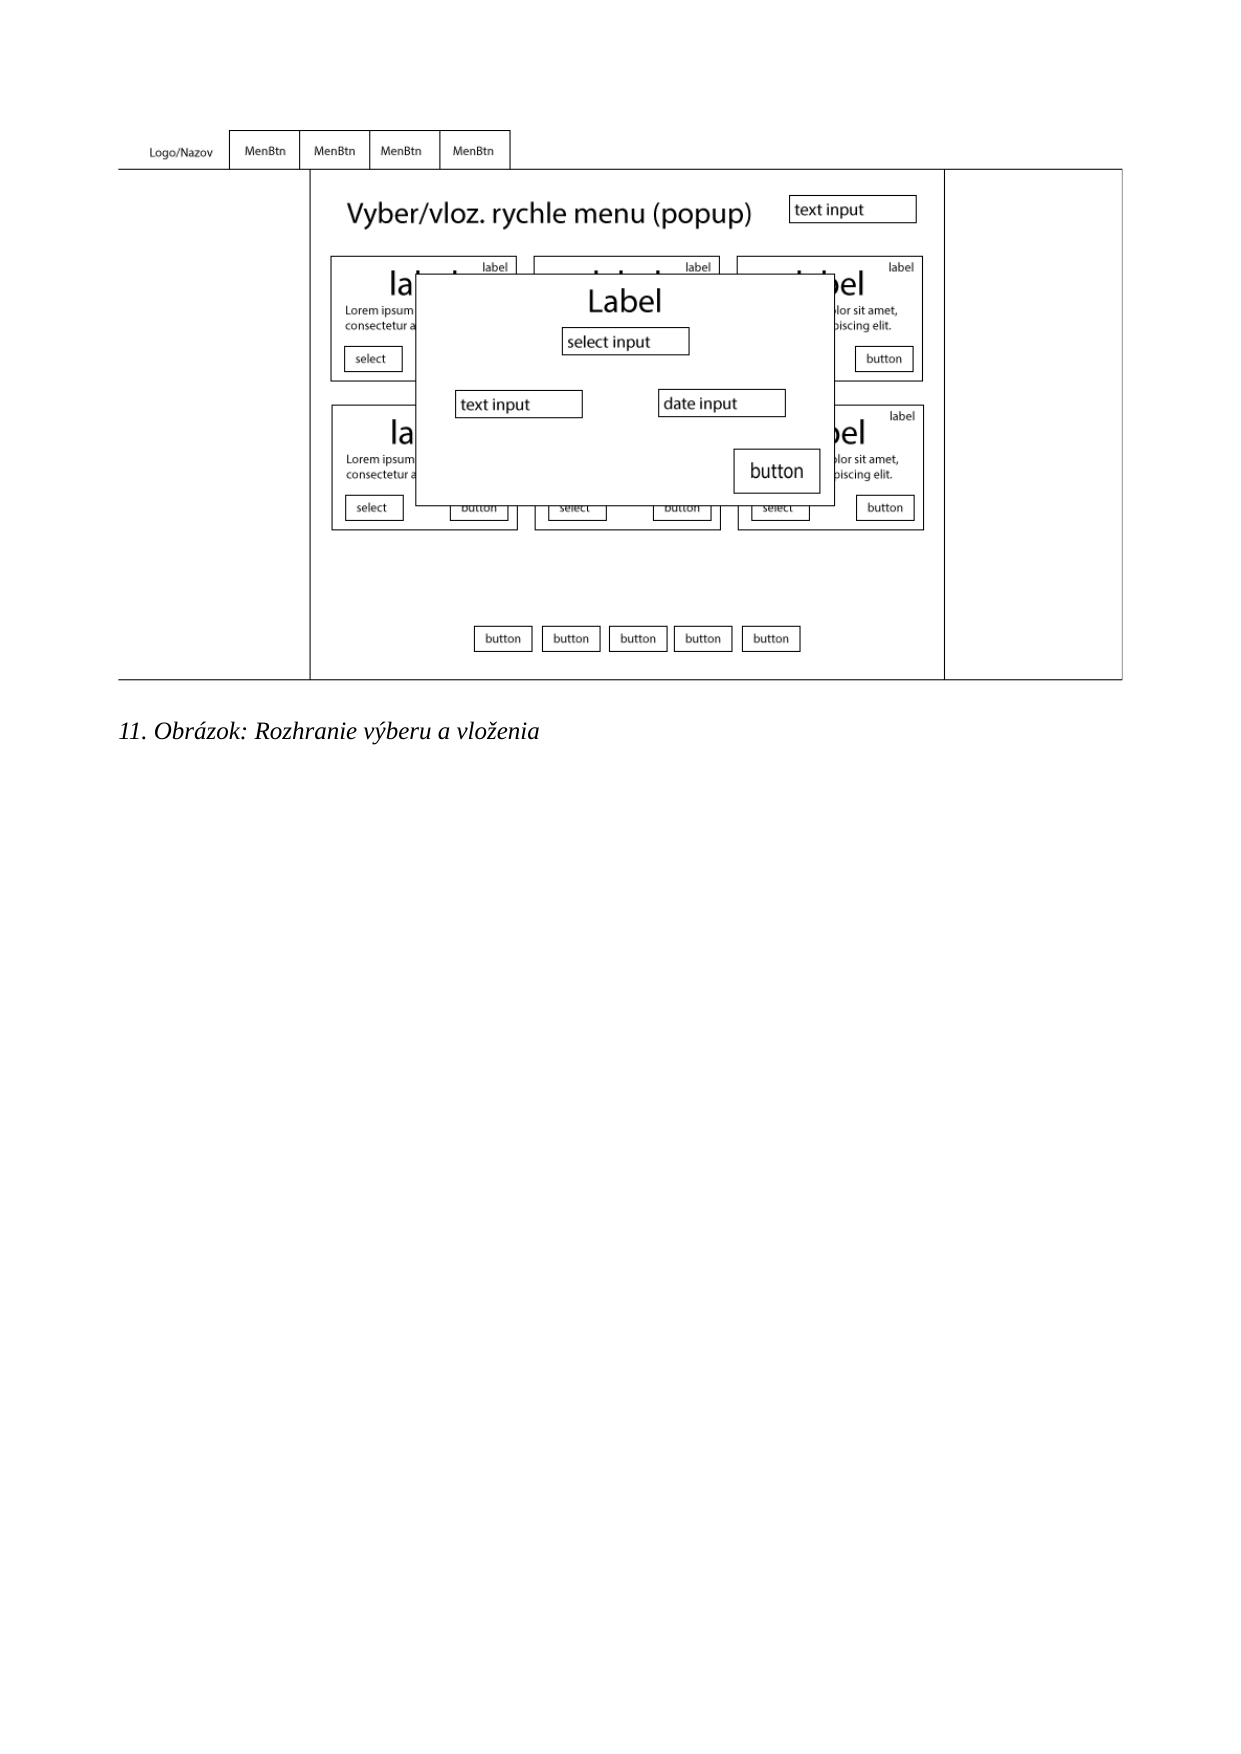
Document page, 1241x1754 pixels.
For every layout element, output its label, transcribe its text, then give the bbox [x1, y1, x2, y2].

picture [118, 130, 1123, 717]
text 11. Obrázok: Rozhranie výberu a vloženia [118, 717, 1122, 745]
